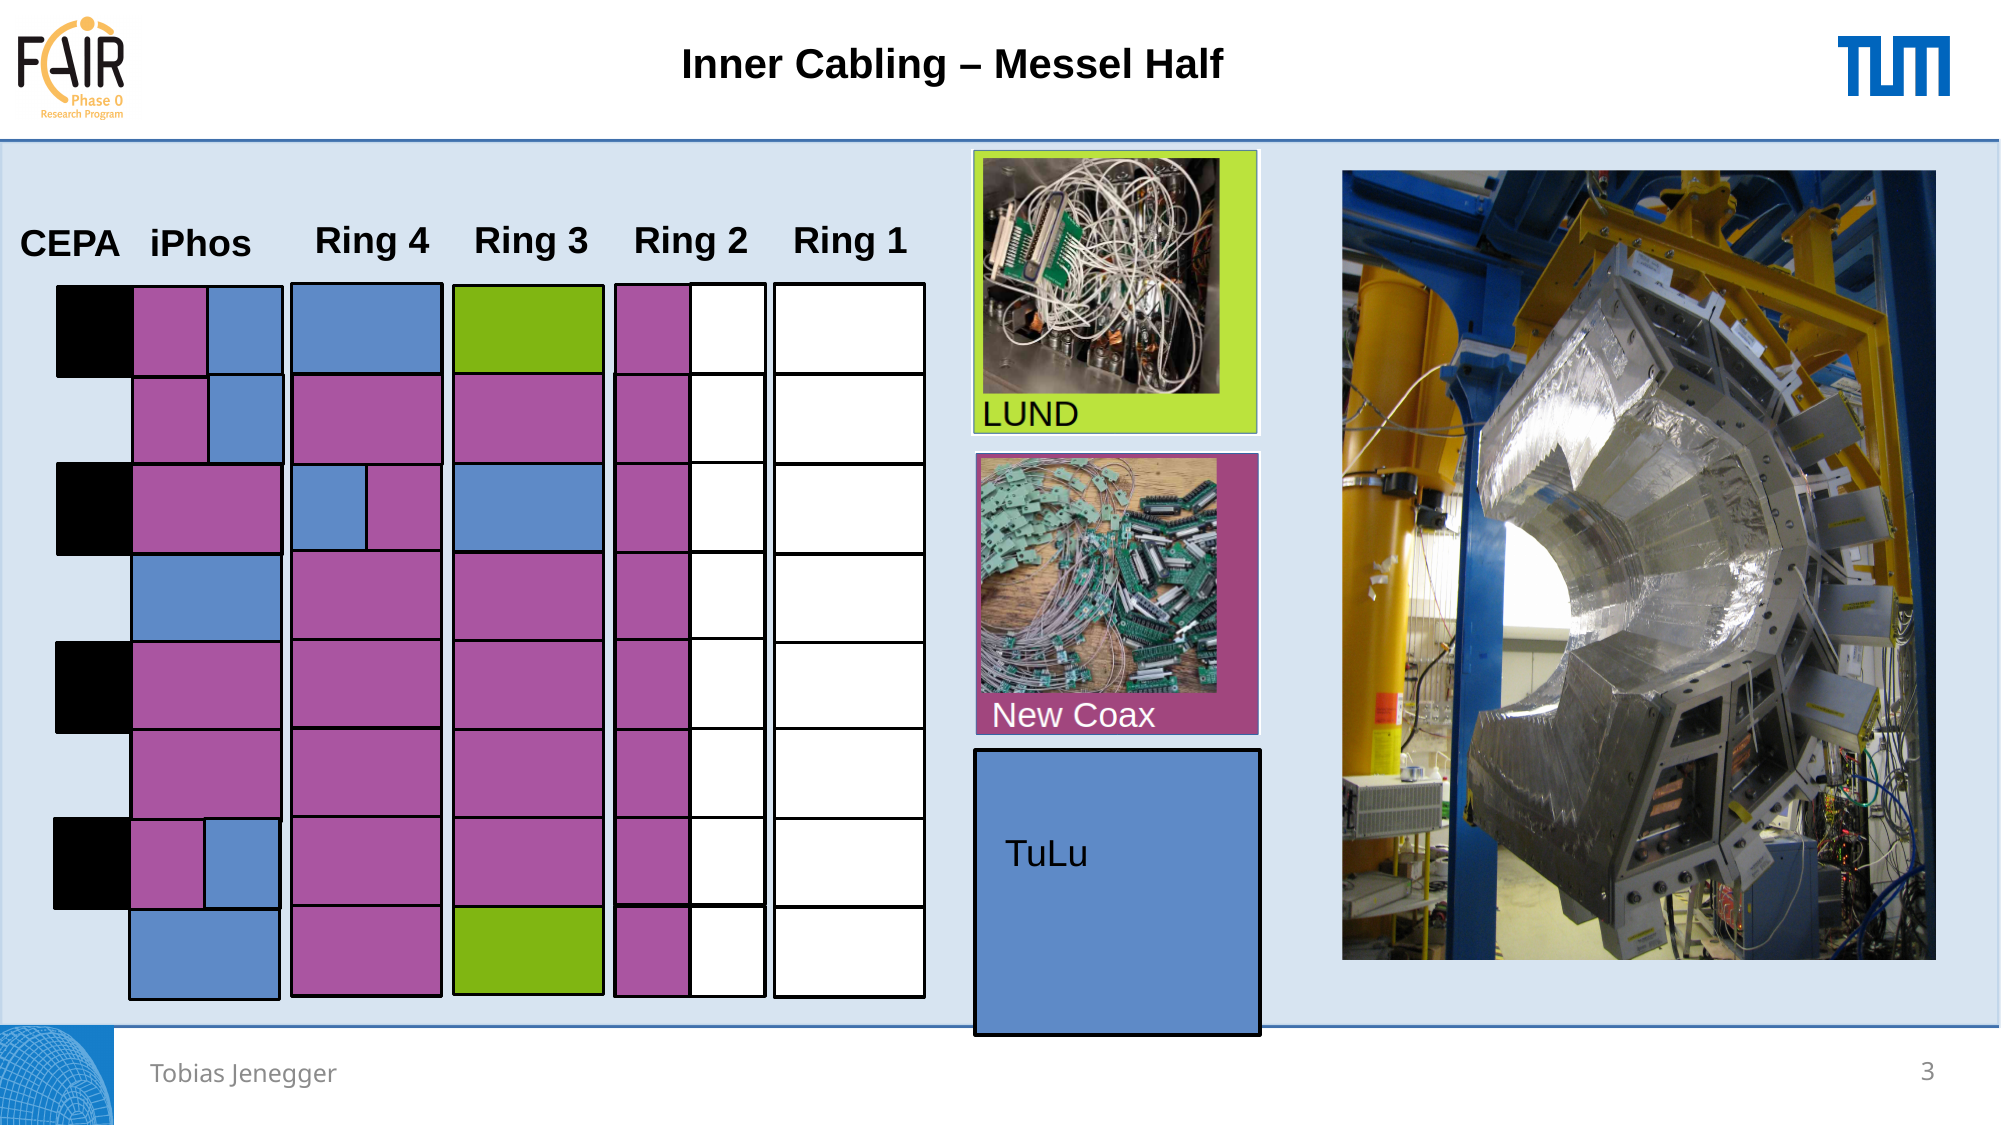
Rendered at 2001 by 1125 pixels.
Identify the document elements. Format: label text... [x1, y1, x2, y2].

text_box TuLu [990, 825, 1231, 882]
picture [0, 1025, 114, 1125]
picture [15, 15, 142, 120]
text_box iPhos [156, 214, 286, 272]
text_box Ring 4 [300, 212, 451, 270]
picture [971, 149, 1261, 436]
picture [975, 451, 1261, 736]
text_box [615, 906, 766, 997]
text_box Inner Cabling – Messel Half [390, 33, 1516, 95]
text_box CEPA [5, 214, 156, 272]
text_box Ring 2 [618, 212, 769, 270]
picture [1342, 170, 1936, 961]
text_box [615, 284, 766, 905]
text_box [774, 284, 925, 997]
text_box [453, 285, 604, 995]
text_box [975, 750, 1261, 1036]
text_box Ring 1 [778, 212, 929, 270]
text_box [55, 286, 284, 1000]
text_box [291, 283, 443, 997]
text_box Ring 3 [459, 212, 610, 270]
picture [1838, 36, 1950, 96]
